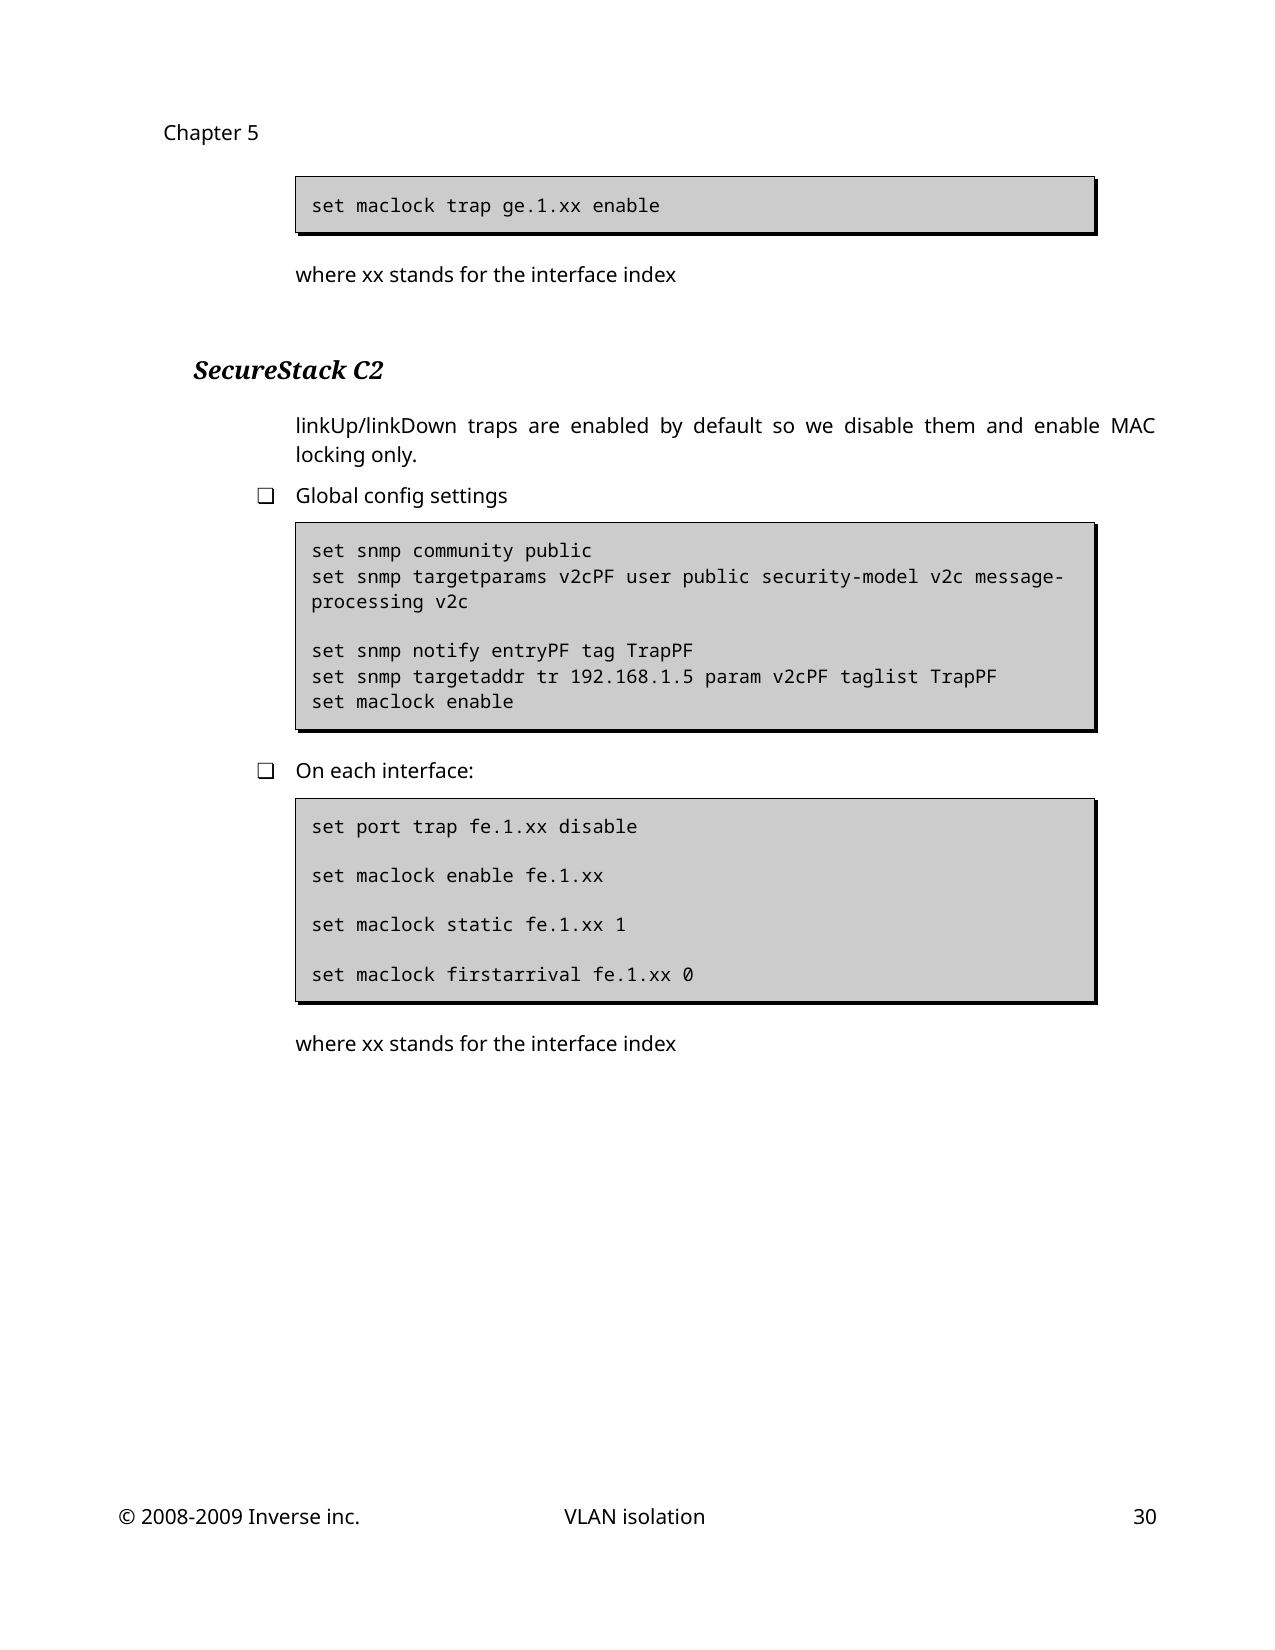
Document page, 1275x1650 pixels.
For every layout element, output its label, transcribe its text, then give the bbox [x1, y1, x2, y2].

text linkUp/linkDown traps are enabled by default so we disable them and enable MAC locking only. [295, 411, 1157, 468]
text where xx stands for the interface index [295, 260, 1157, 288]
text set snmp community public set snmp targetparams v2cPF user public security-model v2c message-processing v2c [296, 523, 1094, 614]
list ❏ On each interface: [256, 757, 1157, 785]
subtitle SecureStack C2 [156, 353, 1157, 387]
text set maclock trap ge.1.xx enable [296, 177, 1094, 232]
text set maclock static fe.1.xx 1 [296, 896, 1094, 937]
text set snmp notify entryPF tag TrapPF set snmp targetaddr tr 192.168.1.5 param v2cPF taglist TrapPF set maclock enable [296, 622, 1094, 729]
text set maclock enable fe.1.xx [296, 847, 1094, 888]
text where xx stands for the interface index [295, 1029, 1157, 1057]
text set port trap fe.1.xx disable [296, 799, 1094, 839]
text set maclock firstarrival fe.1.xx 0 [296, 945, 1094, 1001]
list ❏ Global config settings [256, 481, 1157, 509]
